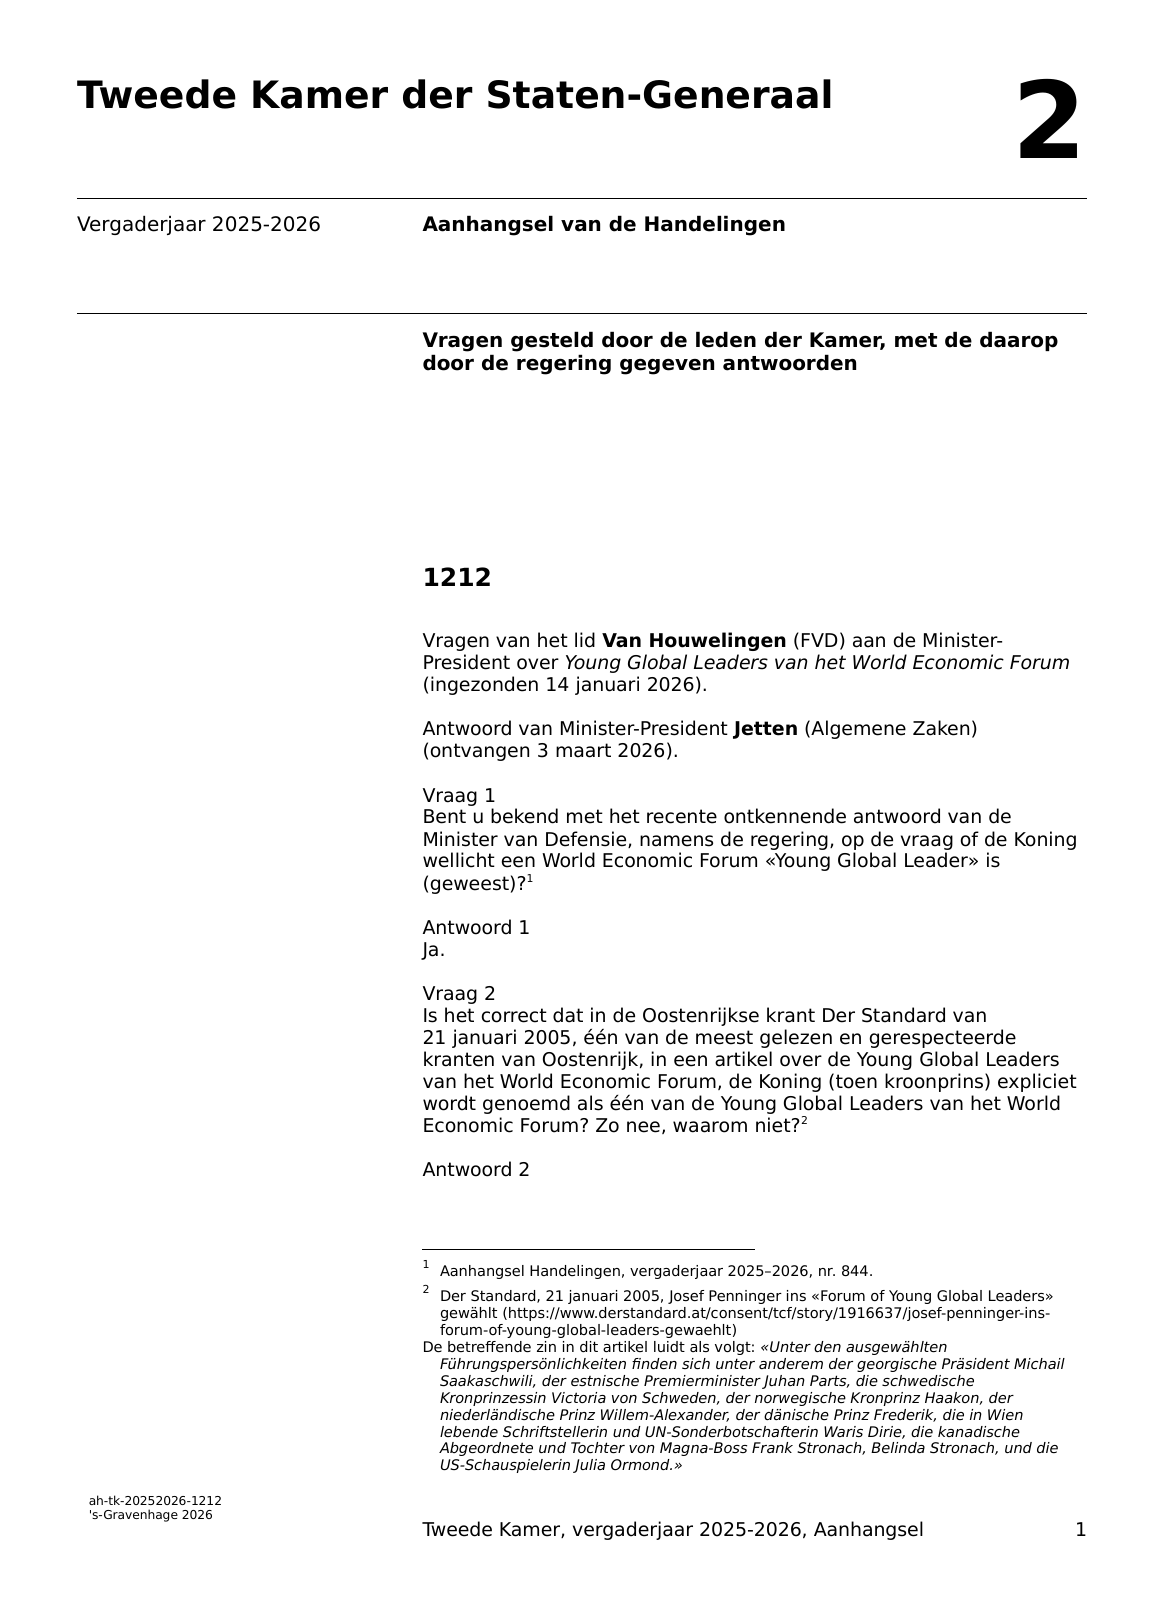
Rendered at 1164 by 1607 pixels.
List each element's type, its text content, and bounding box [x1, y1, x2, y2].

text Bent u bekend met het recente ontkennende antwoord van de Minister van Defensie, namens de regering, op de vraag of de Koning wellicht een World Economic Forum «Young Global Leader» is (geweest)? [422, 806, 1087, 894]
text 's-Gravenhage 2026 [88, 1508, 323, 1522]
text De betreffende zin in dit artikel luidt als volgt: «Unter den ausgewählten Führungspersönlichkeiten finden sich unter anderem der georgische Präsident Michail Saakaschwili, der estnische Premierminister Juhan Parts, die schwedische Kronprinzessin Victoria von Schweden, der norwegische Kronprinz Haakon, der niederländische Prinz Willem-Alexander, der dänische Prinz Frederik, die in Wien lebende Schriftstellerin und UN-Sonderbotschafterin Waris Dirie, die kanadische Abgeordnete und Tochter von Magna-Boss Frank Stronach, Belinda Stronach, und die US-Schauspielerin Julia Ormond.» [422, 1339, 1087, 1474]
table_cell Vergaderjaar 2025-2026 [77, 199, 422, 313]
text ah-tk-20252026-1212 [88, 1494, 323, 1508]
text Vraag 2 [422, 983, 1087, 1005]
text Vragen van het lid Van Houwelingen (FVD) aan de Minister-President over Young Global Leaders van het World Economic Forum (ingezonden 14 januari 2026). [422, 630, 1087, 696]
text Antwoord 2 [422, 1159, 1087, 1181]
text Der Standard, 21 januari 2005, Josef Penninger ins «Forum of Young Global Leaders» gewählt (https://www.derstandard.at/consent/tcf/story/1916637/josef-penninger-ins-forum-of-young-global-leaders-gewaehlt) [422, 1283, 1087, 1339]
text 1212 [422, 563, 1087, 592]
table_header 2 [886, 59, 1087, 198]
text Antwoord van Minister-President Jetten (Algemene Zaken) (ontvangen 3 maart 2026). [422, 718, 1087, 762]
text Is het correct dat in de Oostenrijkse krant Der Standard van 21 januari 2005, één van de meest gelezen en gerespecteerde kranten van Oostenrijk, in een artikel over de Young Global Leaders van het World Economic Forum, de Koning (toen kroonprins) expliciet wordt genoemd als één van de Young Global Leaders van het World Economic Forum? Zo nee, waarom niet? [422, 1005, 1087, 1137]
table_cell Vragen gesteld door de leden der Kamer, met de daarop door de regering gegeven antwoorden [422, 314, 1087, 375]
table_cell [77, 314, 422, 375]
text Aanhangsel Handelingen, vergaderjaar 2025–2026, nr. 844. [422, 1258, 1087, 1281]
text Vraag 1 [422, 784, 1087, 806]
table_cell Aanhangsel van de Handelingen [422, 199, 1087, 313]
text Ja. [422, 938, 1087, 961]
text Antwoord 1 [422, 917, 1087, 938]
table_header Tweede Kamer der Staten-Generaal [77, 59, 886, 198]
